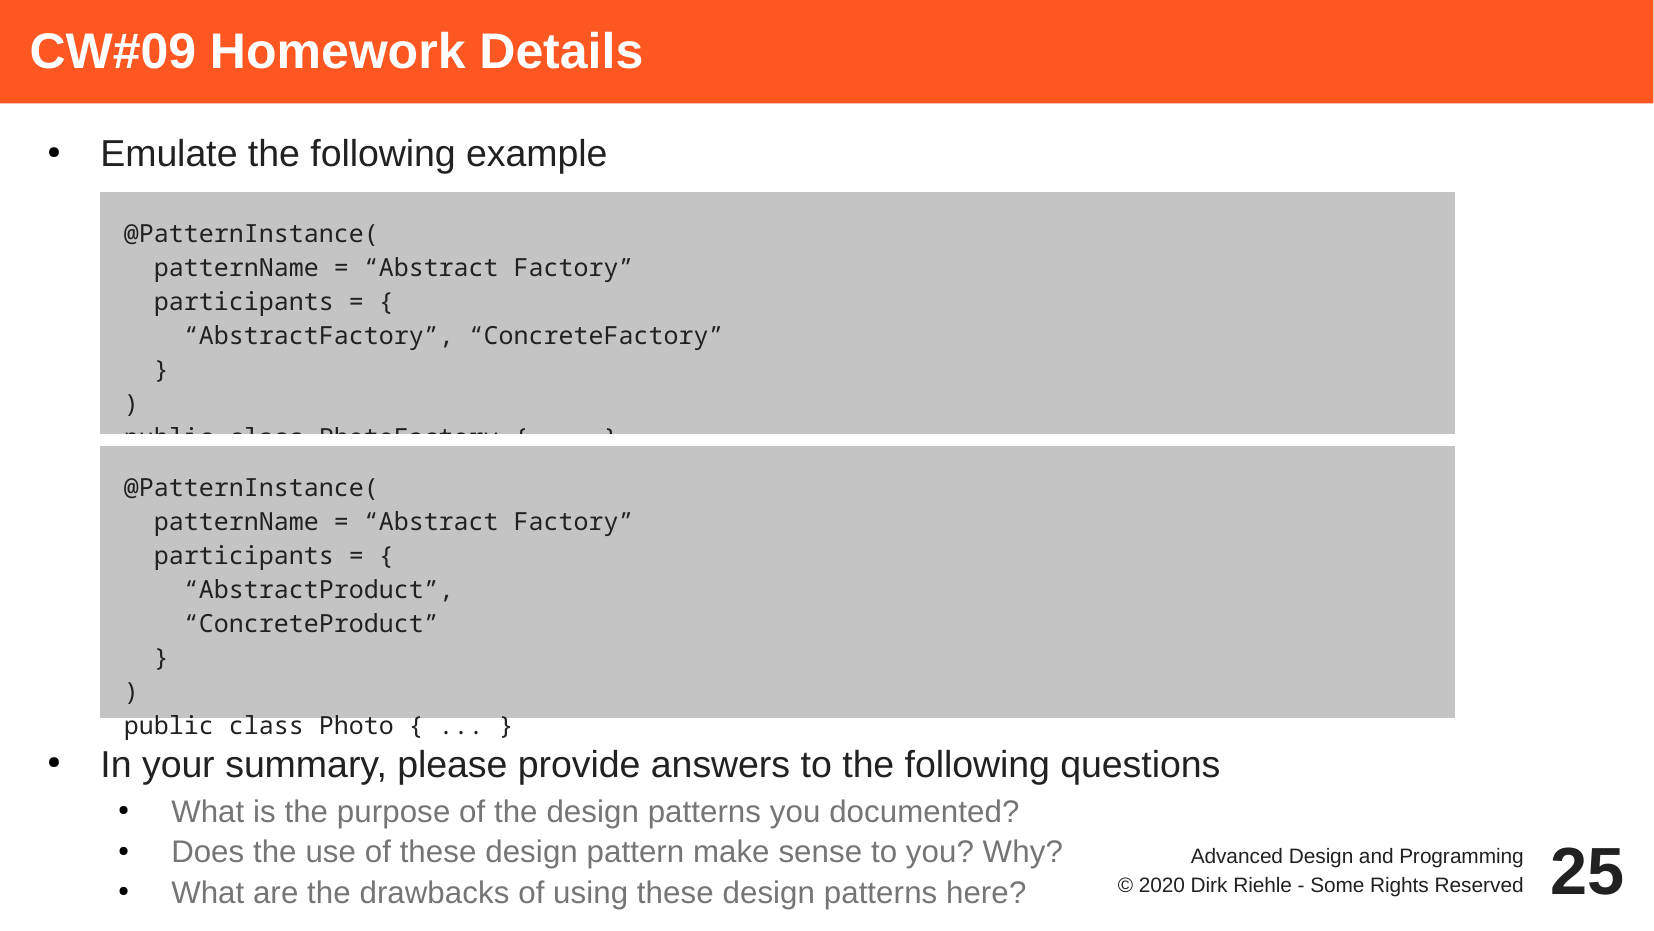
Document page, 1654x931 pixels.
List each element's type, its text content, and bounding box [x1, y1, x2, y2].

list @PatternInstance( patternName = “Abstract Factory” participants = { “AbstractFactory”, “ConcreteFactory” } ) public class PhotoFactory { ... } [94, 186, 1462, 434]
list Emulate the following example In your summary, please provide answers to the following questions What is the purpose of the design patterns you documented? Does the use of these design pattern make sense to you? Why? What are the drawbacks of using these design patterns here? [29, 132, 1625, 813]
list @PatternInstance( patternName = “Abstract Factory” participants = { “AbstractProduct”, “ConcreteProduct” } ) public class Photo { ... } [94, 439, 1462, 724]
title CW#09 Homework Details [0, 0, 1654, 104]
